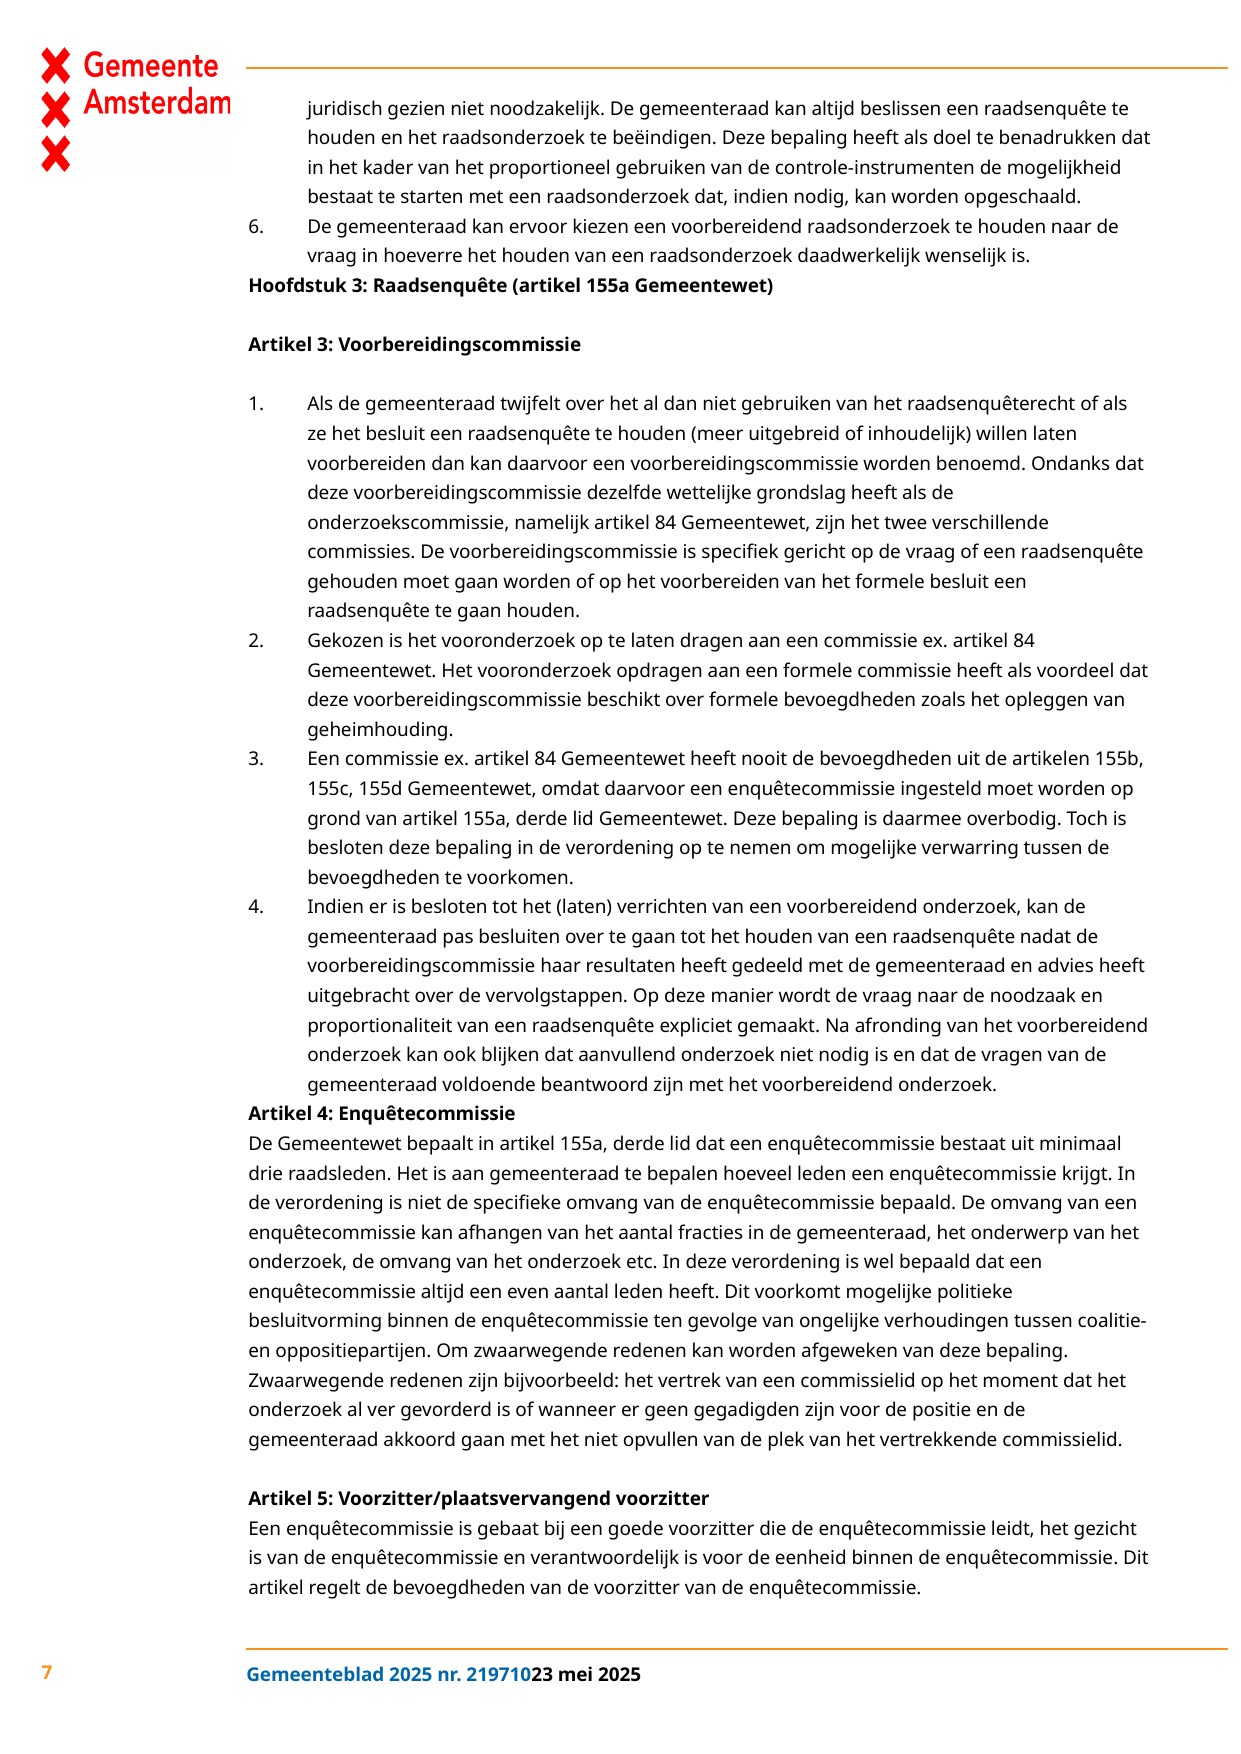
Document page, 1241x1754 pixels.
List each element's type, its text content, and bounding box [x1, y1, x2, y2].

text Een enquêtecommissie is gebaat bij een goede voorzitter die de enquêtecommissie leidt, het gezicht is van de enquêtecommissie en verantwoordelijk is voor de eenheid binnen de enquêtecommissie. Dit artikel regelt de bevoegdheden van de voorzitter van de enquêtecommissie. [248, 1515, 1152, 1600]
text Artikel 4: Enquêtecommissie [248, 1101, 1152, 1126]
picture [41, 47, 231, 172]
list Een commissie ex. artikel 84 Gemeentewet heeft nooit de bevoegdheden uit de artikelen 155b, 155c, 155d Gemeentewet, omdat daarvoor een enquêtecommissie ingesteld moet worden op grond van artikel 155a, derde lid Gemeentewet. Deze bepaling is daarmee overbodig. Toch is besloten deze bepaling in de verordening op te nemen om mogelijke verwarring tussen de bevoegdheden te voorkomen. [248, 746, 1152, 890]
text Hoofdstuk 3: Raadsenquête (artikel 155a Gemeentewet) [248, 272, 1152, 298]
text Artikel 5: Voorzitter/plaatsvervangend voorzitter [248, 1485, 1152, 1511]
list Als de gemeenteraad twijfelt over het al dan niet gebruiken van het raadsenquêterecht of als ze het besluit een raadsenquête te houden (meer uitgebreid of inhoudelijk) willen laten voorbereiden dan kan daarvoor een voorbereidingscommissie worden benoemd. Ondanks dat deze voorbereidingscommissie dezelfde wettelijke grondslag heeft als de onderzoekscommissie, namelijk artikel 84 Gemeentewet, zijn het twee verschillende commissies. De voorbereidingscommissie is specifiek gericht op de vraag of een raadsenquête gehouden moet gaan worden of op het voorbereiden van het formele besluit een raadsenquête te gaan houden. [248, 391, 1152, 623]
list juridisch gezien niet noodzakelijk. De gemeenteraad kan altijd beslissen een raadsenquête te houden en het raadsonderzoek te beëindigen. Deze bepaling heeft als doel te benadrukken dat in het kader van het proportioneel gebruiken van de controle-instrumenten de mogelijkheid bestaat te starten met een raadsonderzoek dat, indien nodig, kan worden opgeschaald. [248, 95, 1152, 209]
list Indien er is besloten tot het (laten) verrichten van een voorbereidend onderzoek, kan de gemeenteraad pas besluiten over te gaan tot het houden van een raadsenquête nadat de voorbereidingscommissie haar resultaten heeft gedeeld met de gemeenteraad en advies heeft uitgebracht over de vervolgstappen. Op deze manier wordt de vraag naar de noodzaak en proportionaliteit van een raadsenquête expliciet gemaakt. Na afronding van het voorbereidend onderzoek kan ook blijken dat aanvullend onderzoek niet nodig is en dat de vragen van de gemeenteraad voldoende beantwoord zijn met het voorbereidend onderzoek. [248, 893, 1152, 1097]
text Artikel 3: Voorbereidingscommissie [248, 331, 1152, 357]
text De Gemeentewet bepaalt in artikel 155a, derde lid dat een enquêtecommissie bestaat uit minimaal drie raadsleden. Het is aan gemeenteraad te bepalen hoeveel leden een enquêtecommissie krijgt. In de verordening is niet de specifieke omvang van de enquêtecommissie bepaald. De omvang van een enquêtecommissie kan afhangen van het aantal fracties in de gemeenteraad, het onderwerp van het onderzoek, de omvang van het onderzoek etc. In deze verordening is wel bepaald dat een enquêtecommissie altijd een even aantal leden heeft. Dit voorkomt mogelijke politieke besluitvorming binnen de enquêtecommissie ten gevolge van ongelijke verhoudingen tussen coalitie- en oppositiepartijen. Om zwaarwegende redenen kan worden afgeweken van deze bepaling. Zwaarwegende redenen zijn bijvoorbeeld: het vertrek van een commissielid op het moment dat het onderzoek al ver gevorderd is of wanneer er geen gegadigden zijn voor de positie en de gemeenteraad akkoord gaan met het niet opvullen van de plek van het vertrekkende commissielid. [248, 1130, 1152, 1452]
list De gemeenteraad kan ervoor kiezen een voorbereidend raadsonderzoek te houden naar de vraag in hoeverre het houden van een raadsonderzoek daadwerkelijk wenselijk is. [248, 213, 1152, 268]
list Gekozen is het vooronderzoek op te laten dragen aan een commissie ex. artikel 84 Gemeentewet. Het vooronderzoek opdragen aan een formele commissie heeft als voordeel dat deze voorbereidingscommissie beschikt over formele bevoegdheden zoals het opleggen van geheimhouding. [248, 627, 1152, 742]
